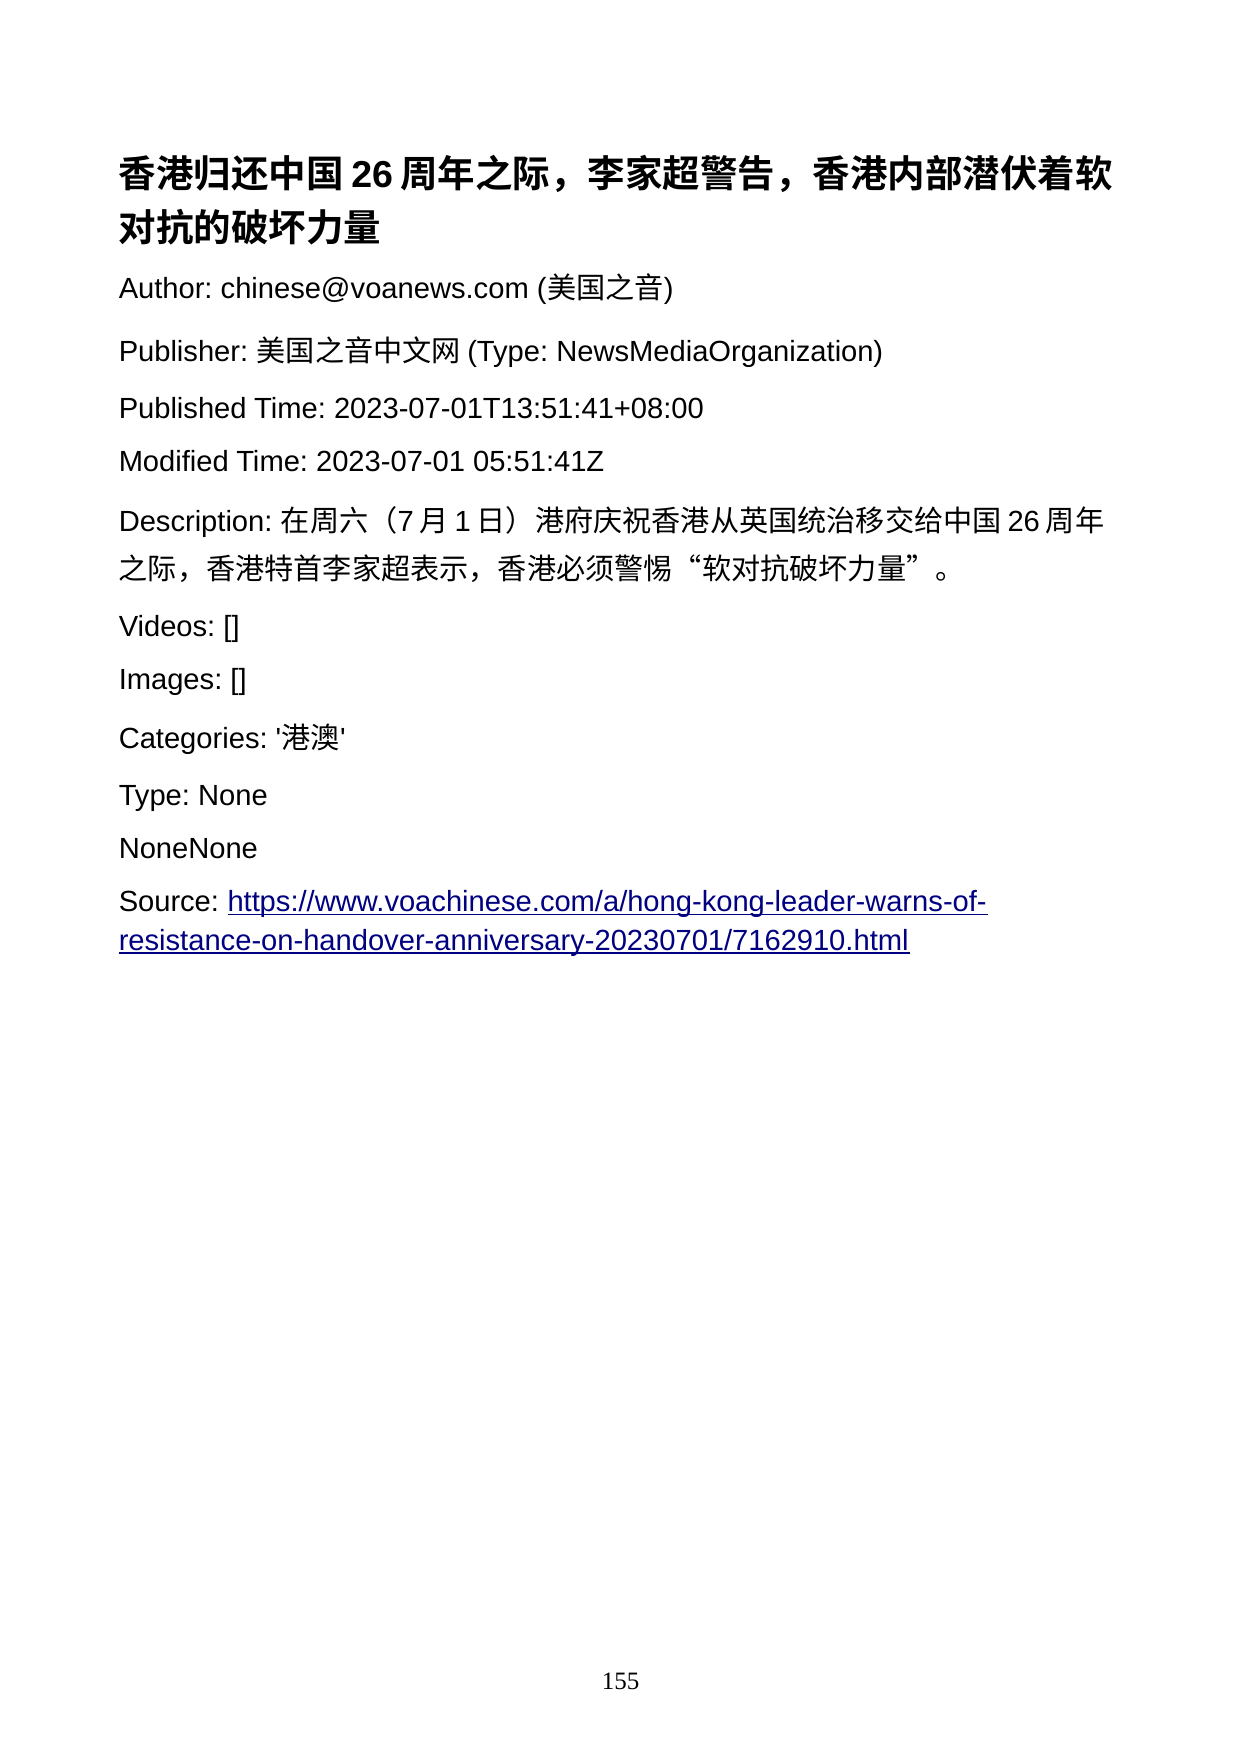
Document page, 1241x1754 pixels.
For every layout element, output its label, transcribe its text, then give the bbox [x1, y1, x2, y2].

text Videos: [] [118, 609, 1122, 642]
text Author: chinese@voanews.com (美国之音) [118, 264, 1122, 307]
subtitle 香港归还中国26周年之际，李家超警告，香港内部潜伏着软对抗的破坏力量 [118, 143, 1122, 252]
text Publisher: 美国之音中文网 (Type: NewsMediaOrganization) [118, 328, 1122, 370]
text NoneNone [118, 831, 1122, 865]
text Description: 在周六（7月1日）港府庆祝香港从英国统治移交给中国26周年之际，香港特首李家超表示，香港必须警惕“软对抗破坏力量”。 [118, 497, 1122, 588]
text Modified Time: 2023-07-01 05:51:41Z [118, 444, 1122, 477]
text Source: https://www.voachinese.com/a/hong-kong-leader-warns-of-resistance-on-handover-anniversary-20230701/7162910.html [118, 884, 1122, 956]
text Categories: '港澳' [118, 715, 1122, 757]
text Images: [] [118, 662, 1122, 695]
text Published Time: 2023-07-01T13:51:41+08:00 [118, 391, 1122, 424]
text Type: None [118, 778, 1122, 812]
